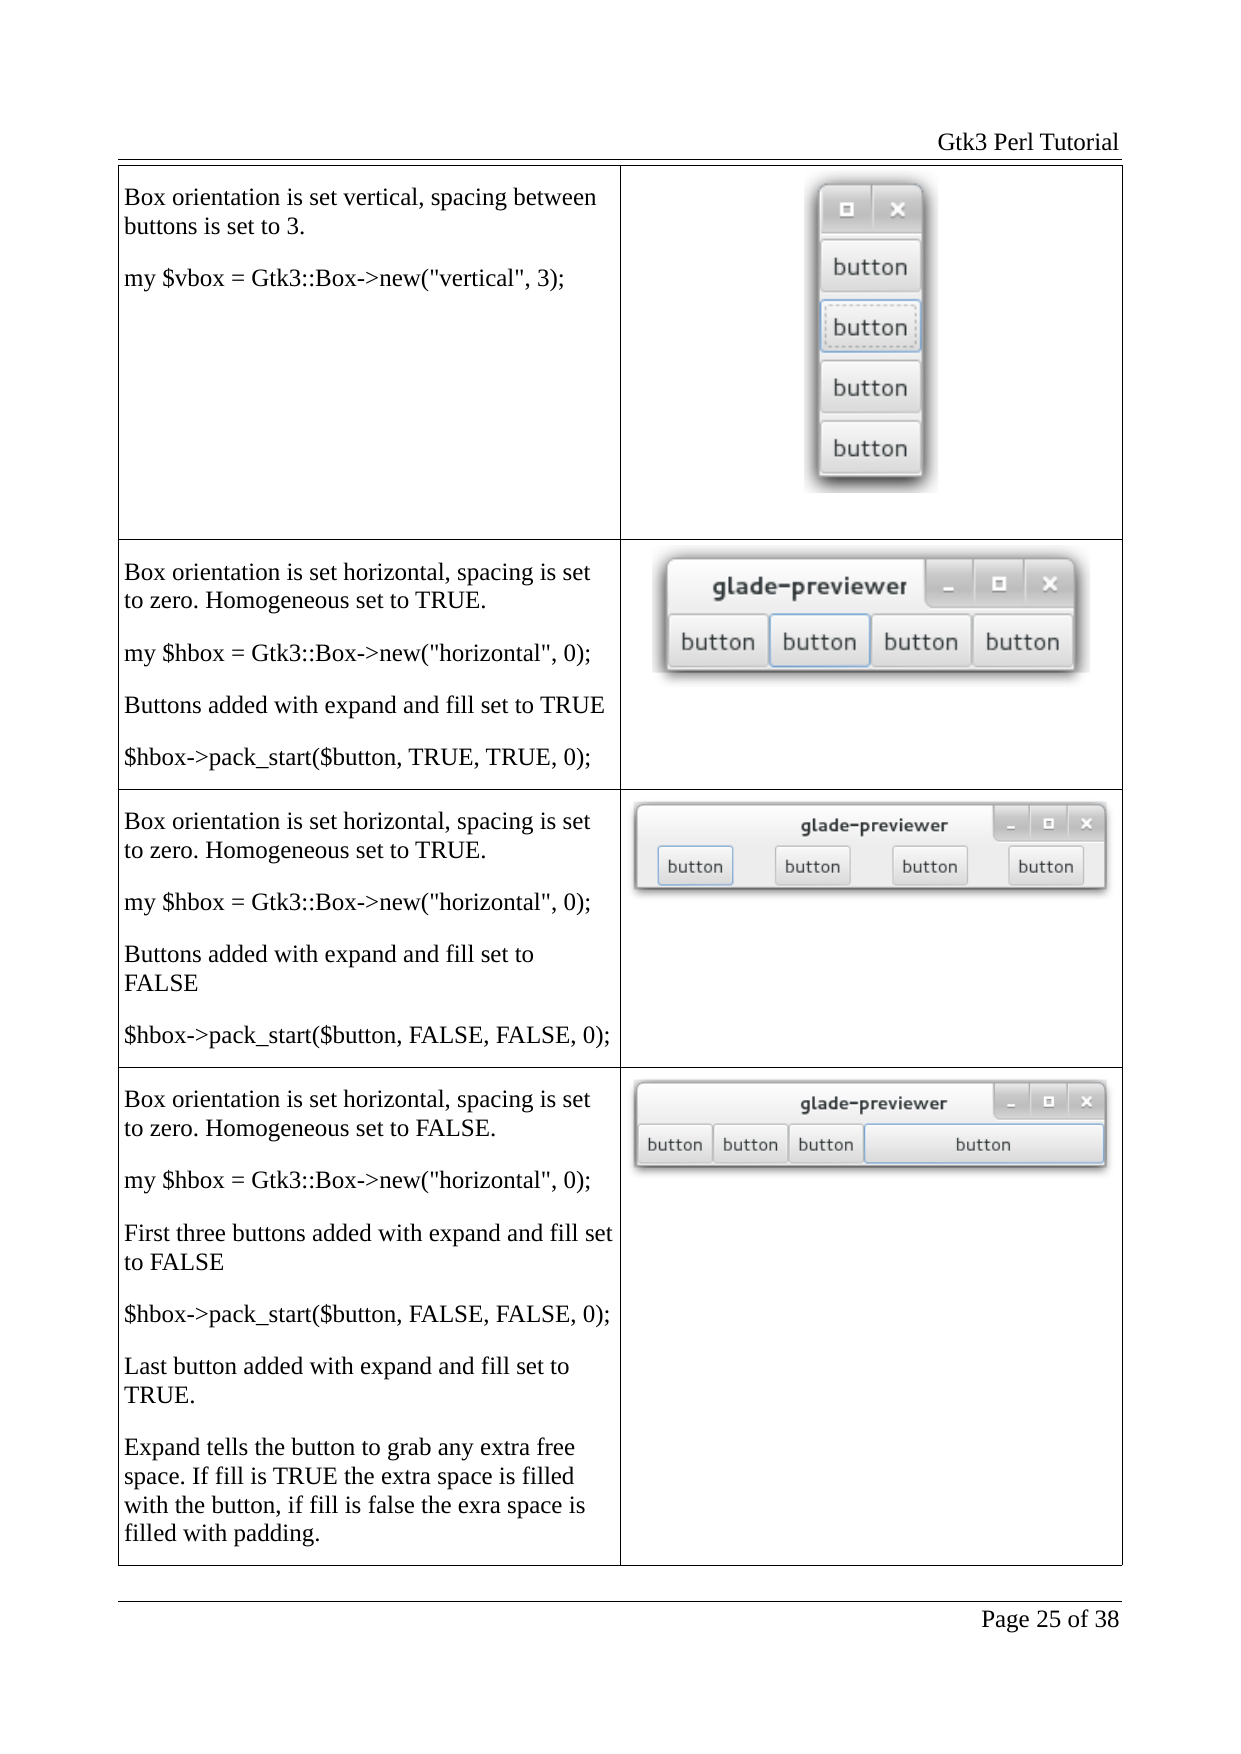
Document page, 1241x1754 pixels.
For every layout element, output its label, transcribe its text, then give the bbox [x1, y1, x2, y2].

table_cell [621, 795, 1122, 1067]
table_header Box orientation is set vertical, spacing between buttons is set to 3. my $vbox = Gtk3::Box->new("vertical", 3); [119, 166, 620, 539]
table_cell Box orientation is set horizontal, spacing is set to zero. Homogeneous set to FALSE. my $hbox = Gtk3::Box->new("horizontal", 0); First three buttons added with expand and fill set to FALSE $hbox->pack_start($button, FALSE, FALSE, 0); Last button added with expand and fill set to TRUE. Expand tells the button to grab any extra free space. If fill is TRUE the extra space is filled with the button, if fill is false the exra space is filled with padding. [119, 1068, 620, 1565]
picture [625, 1072, 1117, 1178]
picture [652, 545, 1091, 687]
table_cell [621, 540, 1122, 789]
table_cell Box orientation is set horizontal, spacing is set to zero. Homogeneous set to TRUE. my $hbox = Gtk3::Box->new("horizontal", 0); Buttons added with expand and fill set to FALSE $hbox->pack_start($button, FALSE, FALSE, 0); [119, 790, 620, 1067]
table_cell Box orientation is set horizontal, spacing is set to zero. Homogeneous set to TRUE. my $hbox = Gtk3::Box->new("horizontal", 0); Buttons added with expand and fill set to TRUE $hbox->pack_start($button, TRUE, TRUE, 0); [119, 540, 620, 789]
table_cell [621, 790, 1122, 794]
picture [803, 170, 939, 493]
picture [625, 794, 1117, 900]
table_cell [621, 1068, 1122, 1565]
table_header [621, 166, 1122, 539]
